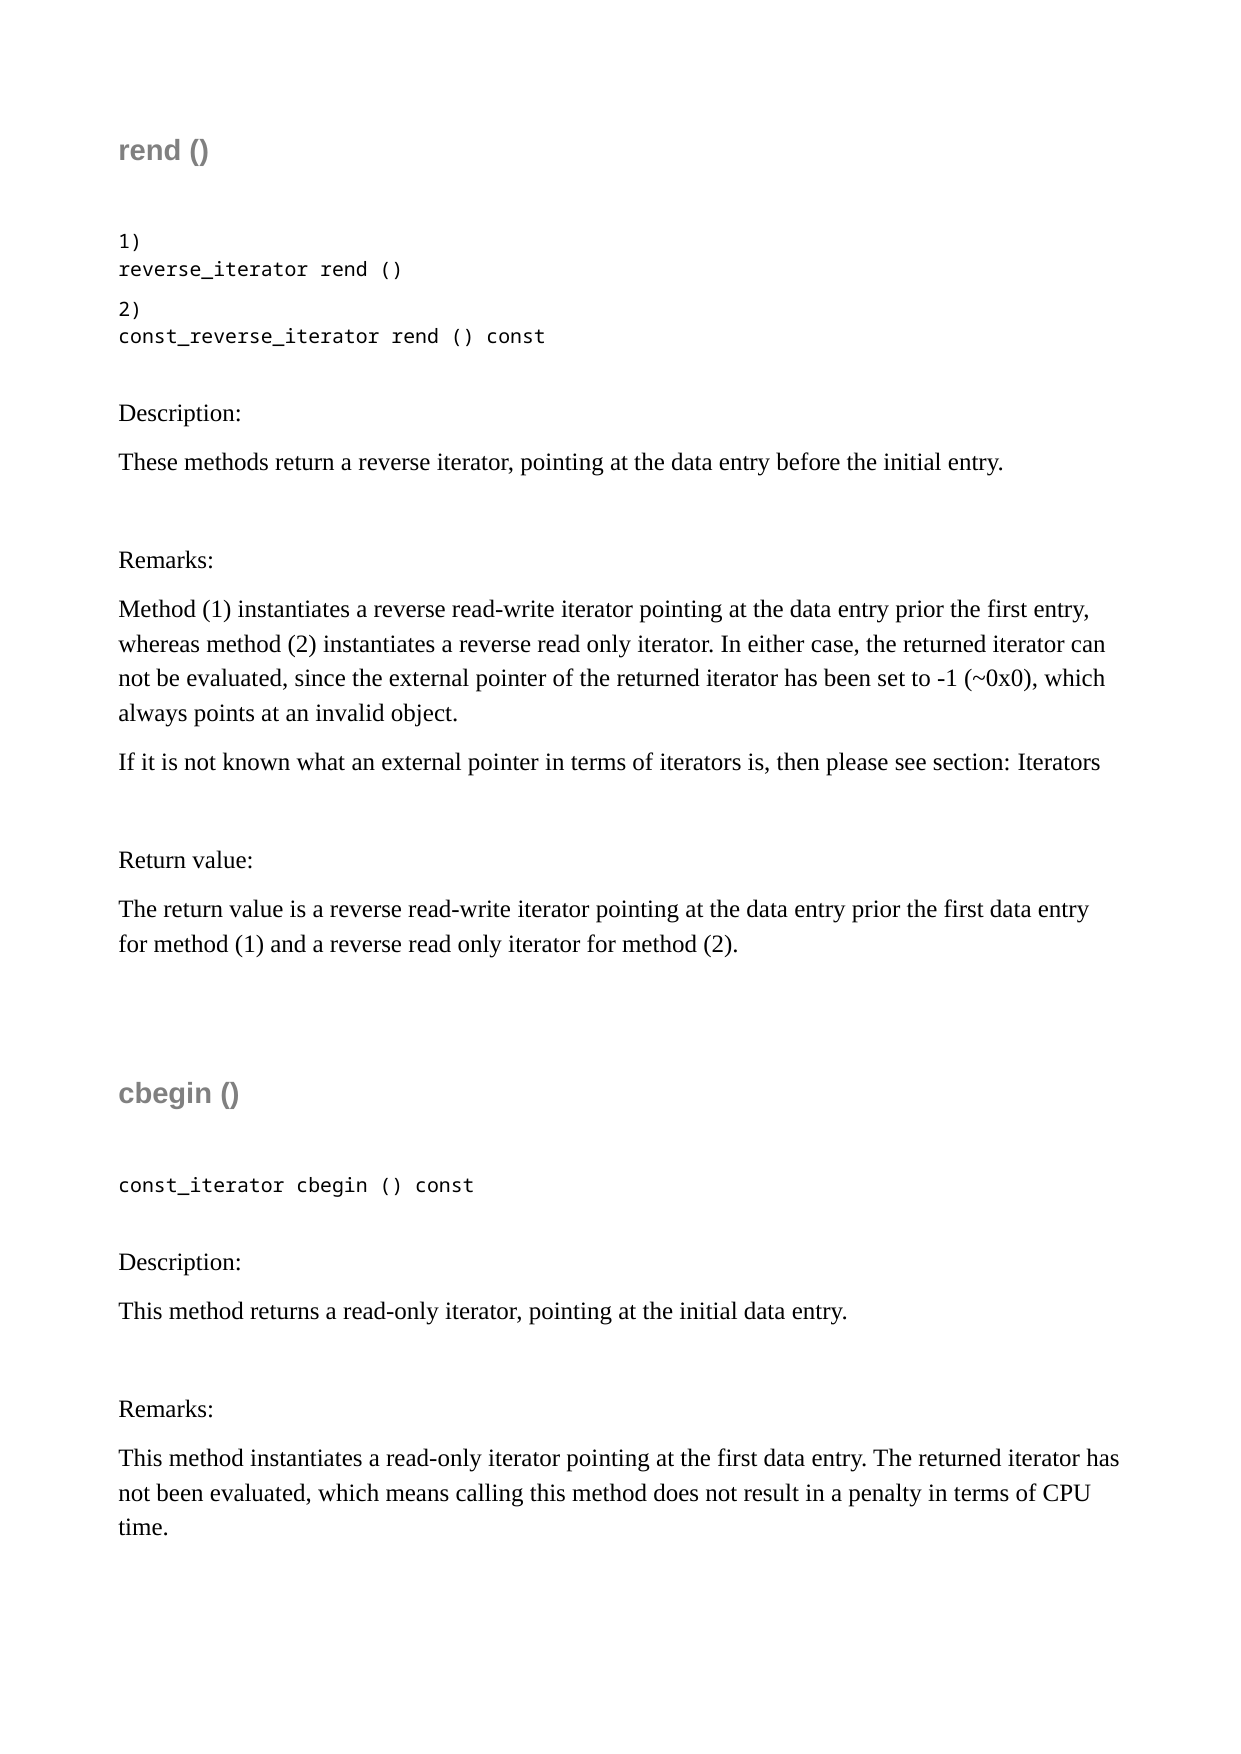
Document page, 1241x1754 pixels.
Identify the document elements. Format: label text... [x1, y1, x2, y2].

text reverse_iterator rend () [118, 255, 1122, 282]
text Remarks: [118, 545, 1122, 574]
text Description: [118, 1247, 1122, 1276]
text const_iterator cbegin () const [118, 1171, 1122, 1198]
text Return value: [118, 845, 1122, 874]
subtitle cbegin () [118, 1076, 1122, 1109]
text The return value is a reverse read-write iterator pointing at the data entry prior the first data entry for method (1) and a reverse read only iterator for method (2). [118, 894, 1122, 957]
text This method returns a read-only iterator, pointing at the initial data entry. [118, 1296, 1122, 1325]
subtitle rend () [118, 133, 1122, 166]
text 1) [118, 228, 1122, 255]
text These methods return a reverse iterator, pointing at the data entry before the initial entry. [118, 447, 1122, 476]
text This method instantiates a read-only iterator pointing at the first data entry. The returned iterator has not been evaluated, which means calling this method does not result in a penalty in terms of CPU time. [118, 1443, 1122, 1541]
text Method (1) instantiates a reverse read-write iterator pointing at the data entry prior the first entry, whereas method (2) instantiates a reverse read only iterator. In either case, the returned iterator can not be evaluated, since the external pointer of the returned iterator has been set to -1 (~0x0), which always points at an invalid object. [118, 594, 1122, 727]
text const_reverse_iterator rend () const [118, 322, 1122, 349]
text If it is not known what an external pointer in terms of iterators is, then please see section: Iterators [118, 747, 1122, 776]
text 2) [118, 295, 1122, 322]
text Remarks: [118, 1394, 1122, 1423]
text Description: [118, 398, 1122, 427]
